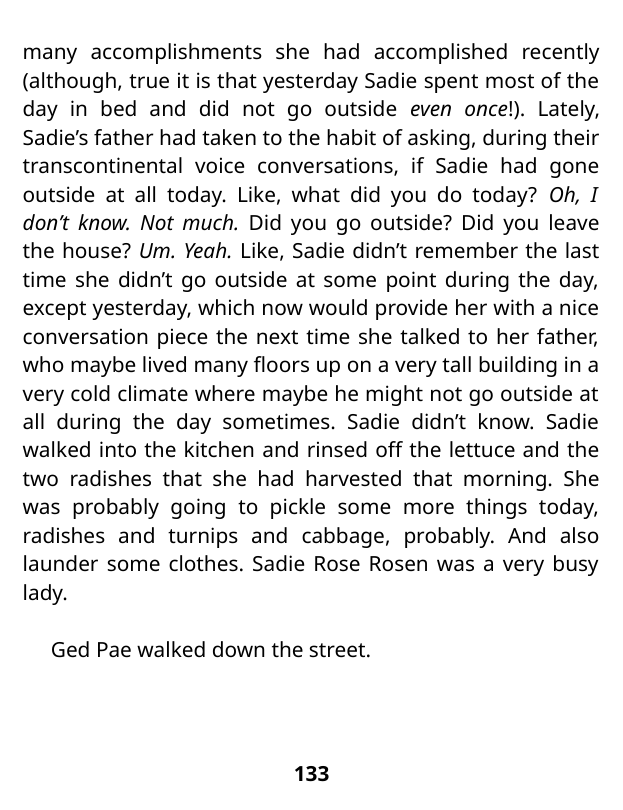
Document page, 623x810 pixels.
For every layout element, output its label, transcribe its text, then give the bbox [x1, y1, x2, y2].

text many accomplishments she had accomplished recently (although, true it is that yesterday Sadie spent most of the day in bed and did not go outside even once!). Lately, Sadie’s father had taken to the habit of asking, during their transcontinental voice conversations, if Sadie had gone outside at all today. Like, what did you do today? Oh, I don’t know. Not much. Did you go outside? Did you leave the house? Um. Yeah. Like, Sadie didn’t remember the last time she didn’t go outside at some point during the day, except yesterday, which now would provide her with a nice conversation piece the next time she talked to her father, who maybe lived many floors up on a very tall building in a very cold climate where maybe he might not go outside at all during the day sometimes. Sadie didn’t know. Sadie walked into the kitchen and rinsed off the lettuce and the two radishes that she had harvested that morning. She was probably going to pickle some more things today, radishes and turnips and cabbage, probably. And also launder some clothes. Sadie Rose Rosen was a very busy lady. [22, 37, 600, 606]
text Ged Pae walked down the street. [22, 635, 600, 663]
